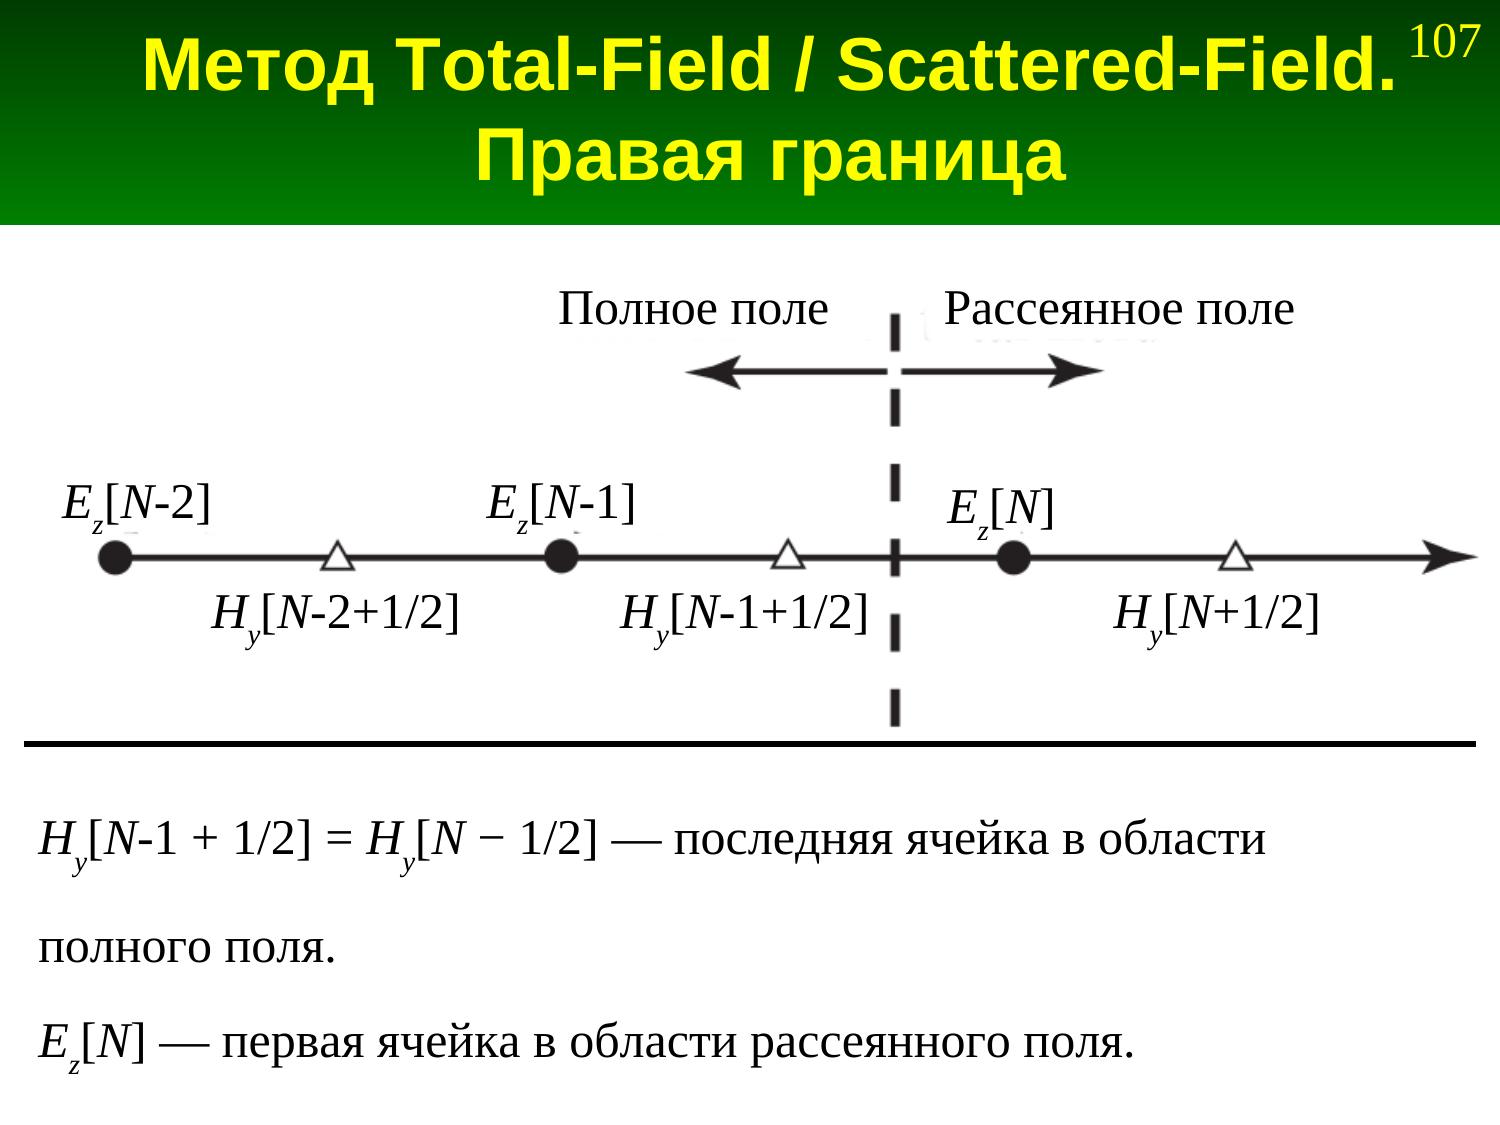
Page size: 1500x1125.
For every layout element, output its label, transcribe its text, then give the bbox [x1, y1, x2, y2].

text_box Полное поле [543, 267, 925, 343]
text_box Hy[N-1 + 1/2] = Hy[N − 1/2] — последняя ячейка в области полного поля. Ez[N] — первая ячейка в области рассеянного поля. [23, 797, 1369, 1100]
title Метод Total-Field / Scattered-Field. Правая граница [100, 7, 1441, 204]
text_box Рассеянное поле [928, 267, 1311, 343]
text_box Ez[N-1] [471, 460, 657, 608]
text_box Hy[N-2+1/2] [196, 570, 481, 706]
text_box Ez[N] [932, 466, 1099, 558]
text_box Hy[N+1/2] [1098, 570, 1374, 706]
text_box Hy[N-1+1/2] [605, 570, 893, 719]
text_box Ez[N-2] [47, 460, 232, 608]
picture [82, 263, 1500, 745]
